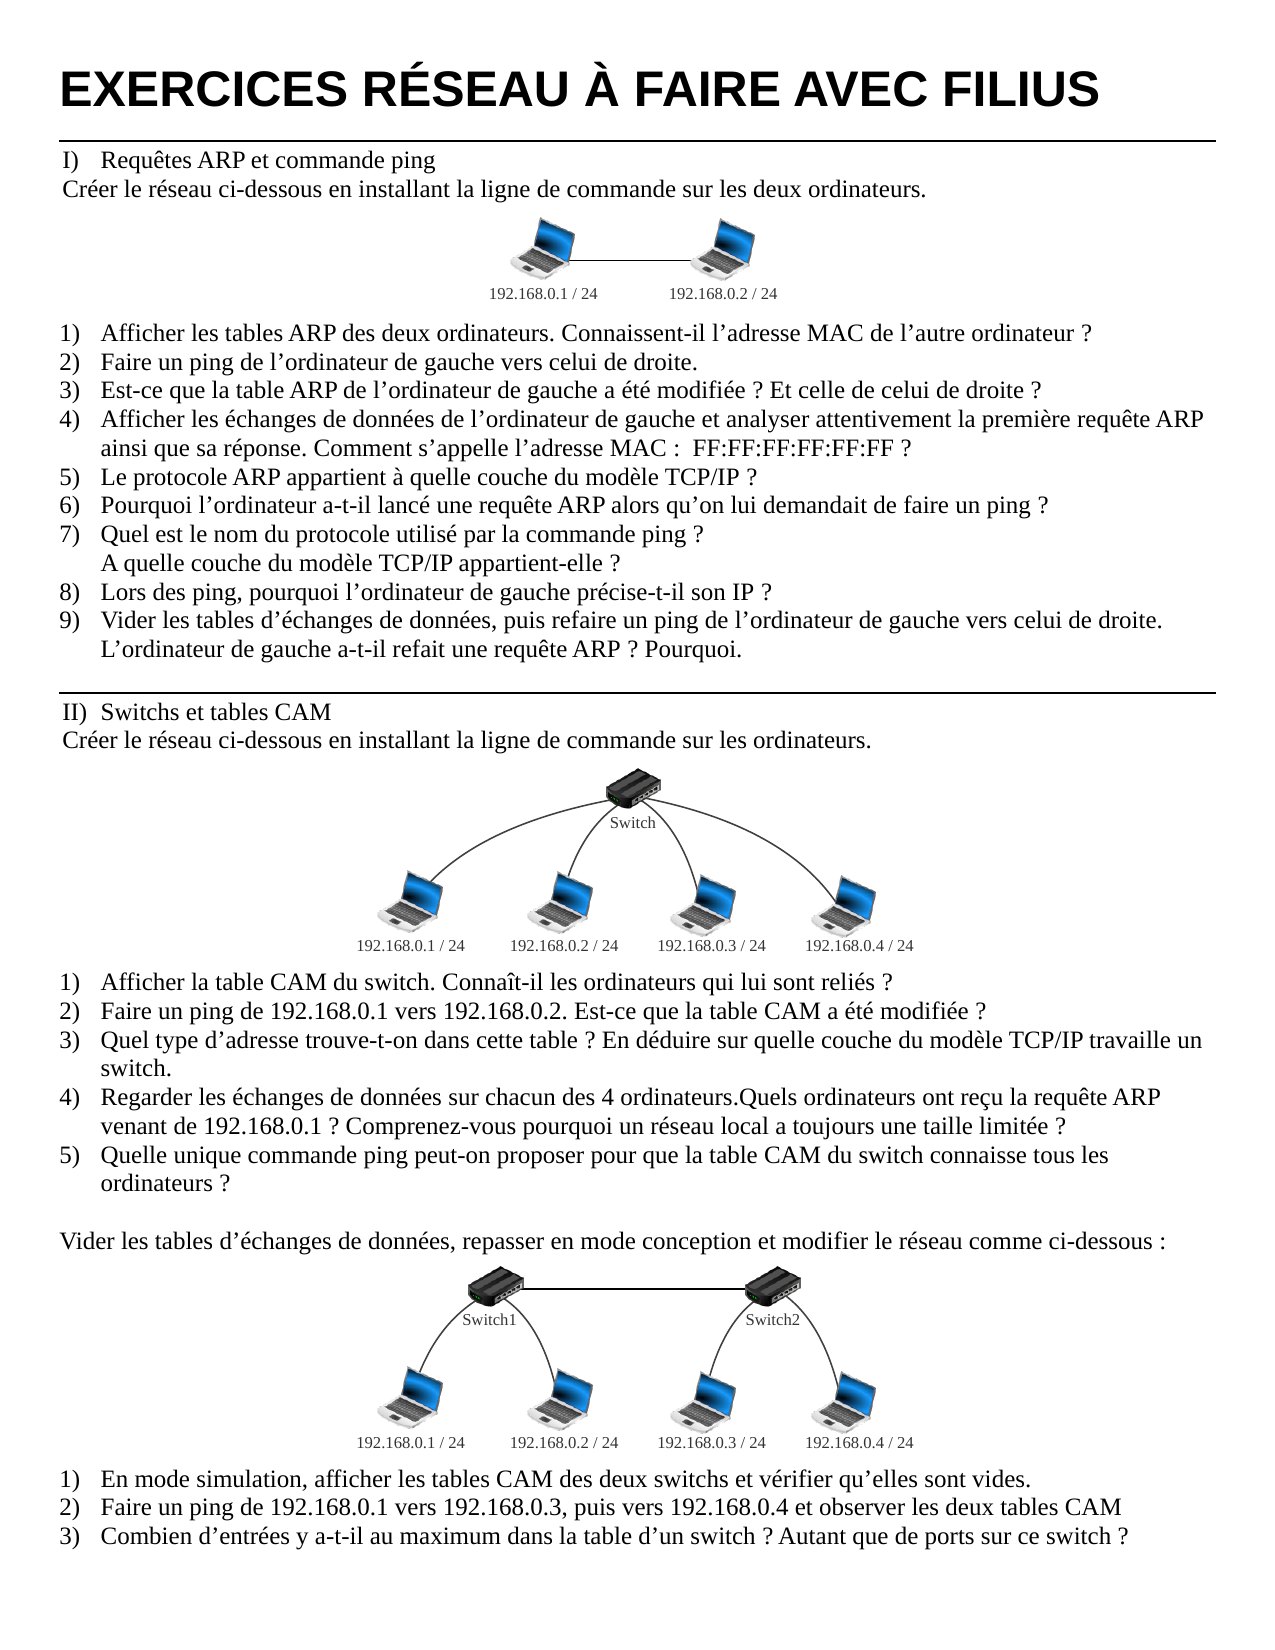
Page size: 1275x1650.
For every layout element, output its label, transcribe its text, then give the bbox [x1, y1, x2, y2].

list Faire un ping de 192.168.0.1 vers 192.168.0.3, puis vers 192.168.0.4 et observer les deux tables CAM [59, 1492, 1216, 1521]
picture [468, 1266, 524, 1307]
list Le protocole ARP appartient à quelle couche du modèle TCP/IP ? [59, 462, 1216, 490]
list Est-ce que la table ARP de l’ordinateur de gauche a été modifiée ? Et celle de celui de droite ? [59, 375, 1216, 404]
list Vider les tables d’échanges de données, puis refaire un ping de l’ordinateur de gauche vers celui de droite. L’ordinateur de gauche a-t-il refait une requête ARP ? Pourquoi. [59, 605, 1216, 663]
list Pourquoi l’ordinateur a-t-il lancé une requête ARP alors qu’on lui demandait de faire un ping ? [59, 490, 1216, 519]
list Quel type d’adresse trouve-t-on dans cette table ? En déduire sur quelle couche du modèle TCP/IP travaille un switch. [59, 1025, 1216, 1082]
list Quelle unique commande ping peut-on proposer pour que la table CAM du switch connaisse tous les ordinateurs ? [59, 1140, 1216, 1197]
picture [745, 1266, 801, 1307]
list Afficher les échanges de données de l’ordinateur de gauche et analyser attentivement la première requête ARP ainsi que sa réponse. Comment s’appelle l’adresse MAC : FF:FF:FF:FF:FF:FF ? [59, 404, 1216, 462]
list Afficher la table CAM du switch. Connaît-il les ordinateurs qui lui sont reliés ? [59, 967, 1216, 996]
picture [810, 875, 876, 938]
list Quel est le nom du protocole utilisé par la commande ping ? A quelle couche du modèle TCP/IP appartient-elle ? [59, 519, 1216, 577]
list Requêtes ARP et commande ping Créer le réseau ci-dessous en installant la ligne de commande sur les deux ordinateurs. [59, 142, 1216, 206]
text Vider les tables d’échanges de données, repasser en mode conception et modifier le réseau comme ci-dessous : [59, 1226, 1216, 1255]
list Faire un ping de 192.168.0.1 vers 192.168.0.2. Est-ce que la table CAM a été modifiée ? [59, 996, 1216, 1025]
list Switchs et tables CAM Créer le réseau ci-dessous en installant la ligne de commande sur les ordinateurs. [59, 694, 1216, 757]
picture [526, 871, 593, 934]
picture [526, 1368, 593, 1431]
picture [810, 1371, 876, 1434]
picture [606, 768, 661, 809]
picture [509, 217, 575, 280]
list Combien d’entrées y a-t-il au maximum dans la table d’un switch ? Autant que de ports sur ce switch ? [59, 1521, 1216, 1550]
picture [669, 1371, 736, 1434]
picture [689, 218, 755, 281]
picture [669, 874, 736, 937]
list Faire un ping de l’ordinateur de gauche vers celui de droite. [59, 347, 1216, 375]
picture [376, 1366, 443, 1429]
text Exercices réseau à faire avec filius [59, 59, 1216, 117]
picture [376, 870, 443, 933]
list En mode simulation, afficher les tables CAM des deux switchs et vérifier qu’elles sont vides. [59, 1464, 1216, 1492]
list Lors des ping, pourquoi l’ordinateur de gauche précise-t-il son IP ? [59, 577, 1216, 605]
list Afficher les tables ARP des deux ordinateurs. Connaissent-il l’adresse MAC de l’autre ordinateur ? [59, 318, 1216, 347]
list Regarder les échanges de données sur chacun des 4 ordinateurs.Quels ordinateurs ont reçu la requête ARP venant de 192.168.0.1 ? Comprenez-vous pourquoi un réseau local a toujours une taille limitée ? [59, 1082, 1216, 1140]
